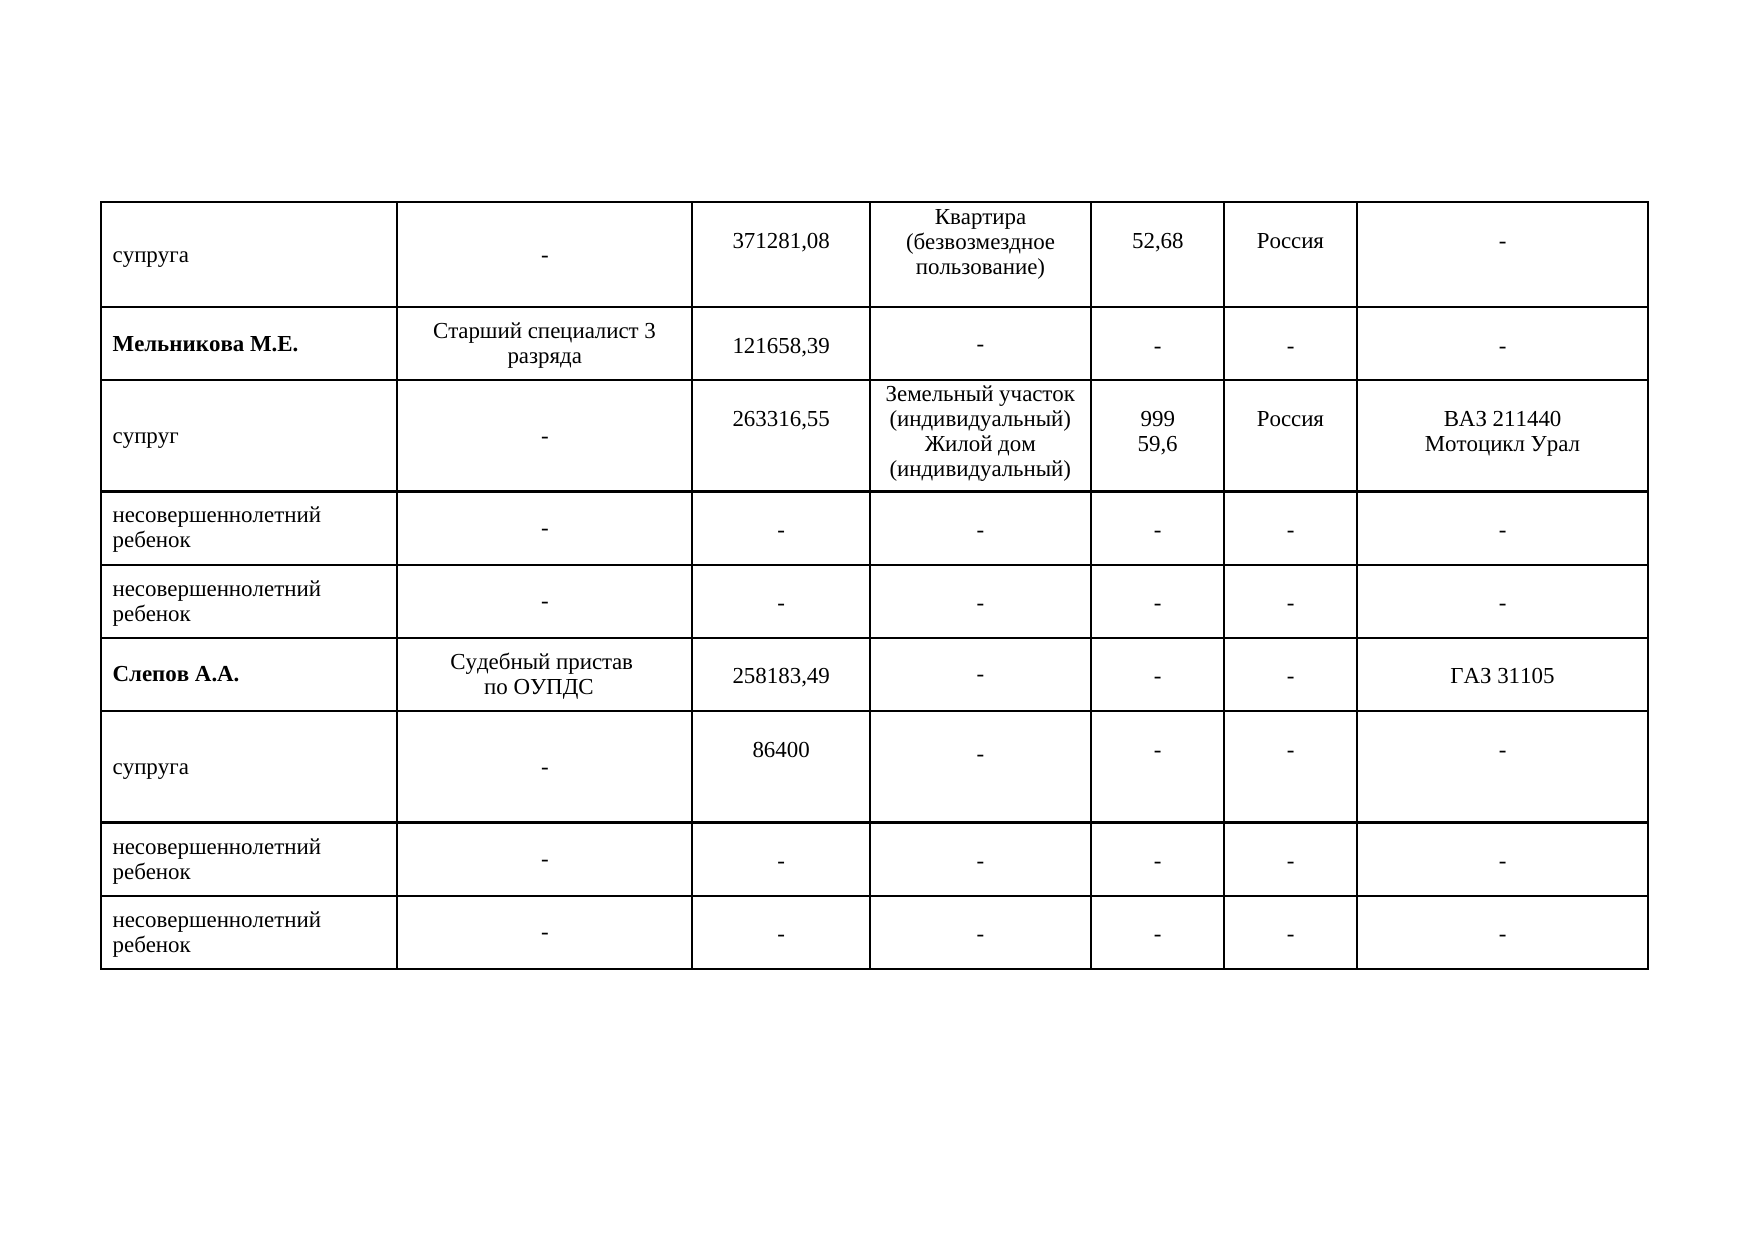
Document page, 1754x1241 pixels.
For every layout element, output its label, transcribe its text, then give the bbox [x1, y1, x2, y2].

table_cell - [1358, 712, 1647, 821]
table_cell [1649, 821, 1655, 895]
table_cell Россия [1225, 203, 1356, 306]
table_cell [1649, 306, 1655, 379]
table_cell [1649, 637, 1655, 710]
table_cell - [1358, 308, 1647, 379]
table_cell - [398, 824, 691, 895]
table_cell Квартира (безвозмездное пользование) [871, 203, 1090, 306]
table_cell 52,68 [1092, 203, 1223, 306]
table_cell - [871, 639, 1090, 710]
table_cell - [1358, 493, 1647, 563]
table_cell [1649, 379, 1655, 490]
table_cell супруга [102, 712, 396, 821]
table_cell - [398, 712, 691, 821]
table_cell 86400 [693, 712, 869, 821]
table_cell Россия [1225, 381, 1356, 490]
table_cell - [1358, 203, 1647, 306]
table_cell - [693, 897, 869, 968]
table_cell супруг [102, 381, 396, 490]
table_cell Слепов А.А. [102, 639, 396, 710]
table_cell - [871, 308, 1090, 379]
table_cell несовершеннолетний ребенок [102, 493, 396, 563]
table_cell Старший специалист 3 разряда [398, 308, 691, 379]
table_cell [1649, 710, 1655, 821]
table_cell Судебный пристав по ОУПДС [398, 639, 691, 710]
table_cell - [1225, 824, 1356, 895]
table_cell 121658,39 [693, 308, 869, 379]
table_cell - [1225, 712, 1356, 821]
table_cell 263316,55 [693, 381, 869, 490]
table_cell - [1092, 308, 1223, 379]
table_cell 999 59,6 [1092, 381, 1223, 490]
table_cell - [693, 566, 869, 637]
table_cell - [1358, 897, 1647, 968]
table_cell - [1092, 493, 1223, 563]
table_cell - [1225, 639, 1356, 710]
table_cell [1649, 564, 1655, 637]
table_cell несовершеннолетний ребенок [102, 824, 396, 895]
table_cell - [398, 897, 691, 968]
table_cell - [871, 897, 1090, 968]
table_cell [1649, 201, 1655, 306]
table_cell - [1225, 566, 1356, 637]
table_cell - [398, 381, 691, 490]
table_cell Земельный участок (индивидуальный) Жилой дом (индивидуальный) [871, 381, 1090, 490]
table_cell - [1092, 897, 1223, 968]
table_cell - [1092, 824, 1223, 895]
table_cell несовершеннолетний ребенок [102, 897, 396, 968]
table_cell - [398, 203, 691, 306]
table_cell ГАЗ 31105 [1358, 639, 1647, 710]
table_cell 371281,08 [693, 203, 869, 306]
table_cell - [1225, 308, 1356, 379]
table_cell - [1092, 639, 1223, 710]
table_cell - [1358, 566, 1647, 637]
table_cell - [1225, 897, 1356, 968]
table_cell Мельникова М.Е. [102, 308, 396, 379]
table_cell супруга [102, 203, 396, 306]
table_cell [1649, 490, 1655, 563]
table_cell 258183,49 [693, 639, 869, 710]
table_cell - [693, 824, 869, 895]
table_cell - [398, 566, 691, 637]
table_cell - [693, 493, 869, 563]
table_cell - [1225, 493, 1356, 563]
table_cell несовершеннолетний ребенок [102, 566, 396, 637]
table_cell - [871, 824, 1090, 895]
table_cell ВАЗ 211440 Мотоцикл Урал [1358, 381, 1647, 490]
table_cell - [1092, 712, 1223, 821]
table_cell - [1358, 824, 1647, 895]
table_cell - [871, 712, 1090, 821]
table_cell - [871, 493, 1090, 563]
table_cell - [398, 493, 691, 563]
table_cell - [1092, 566, 1223, 637]
table_cell - [871, 566, 1090, 637]
table_cell [1649, 895, 1655, 968]
